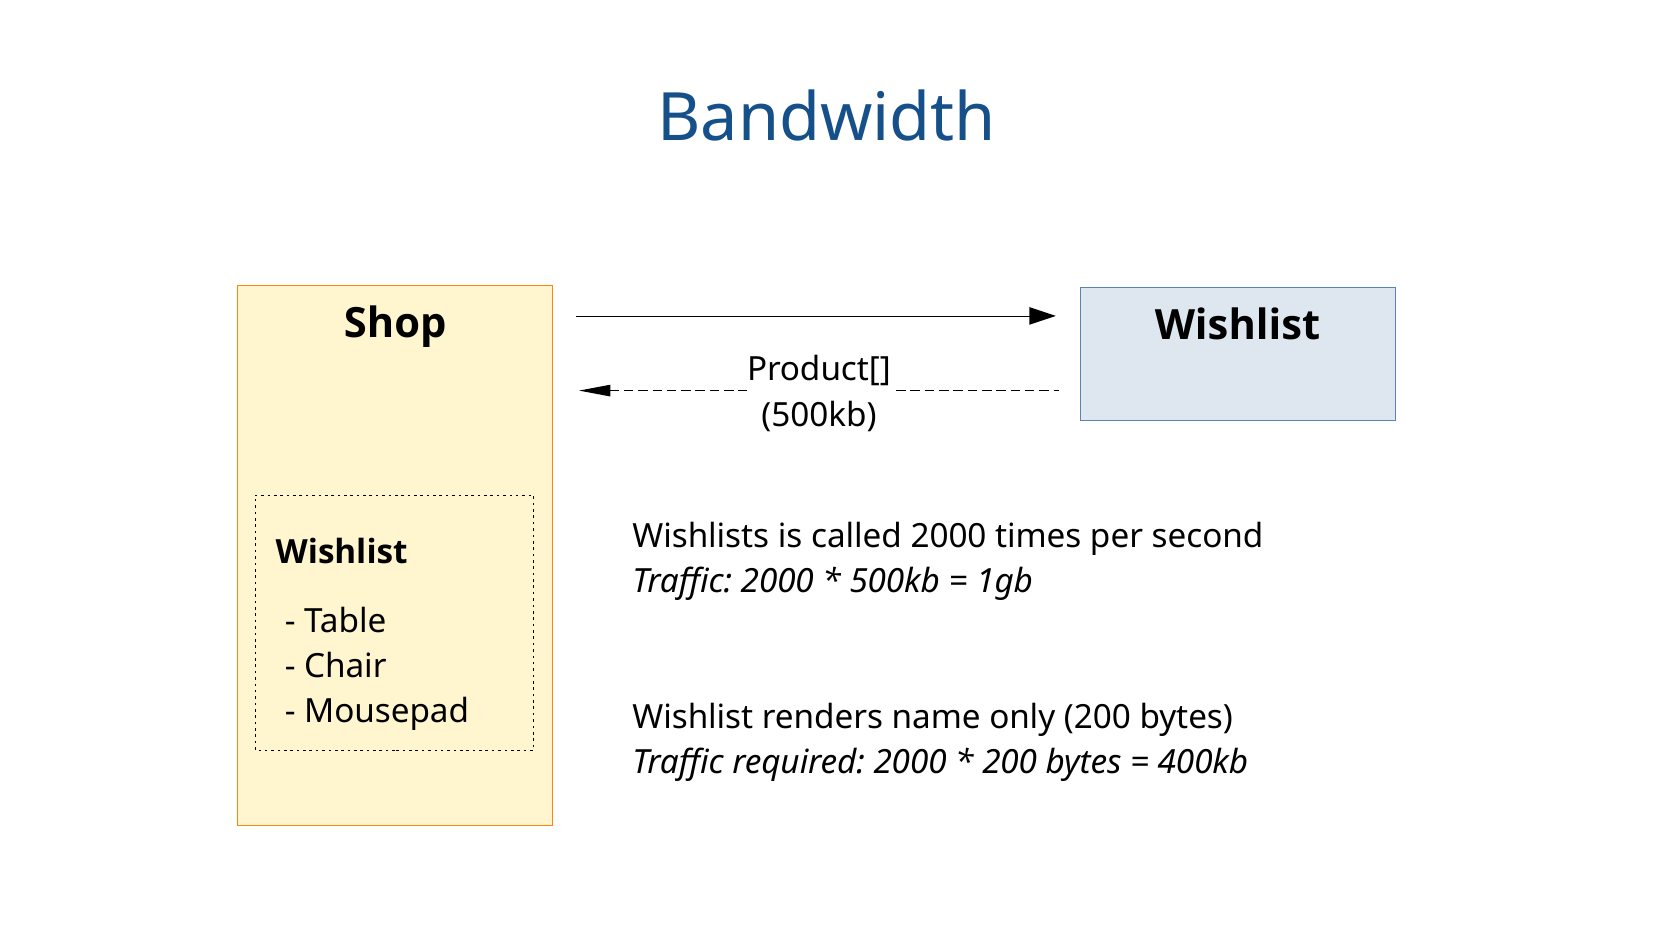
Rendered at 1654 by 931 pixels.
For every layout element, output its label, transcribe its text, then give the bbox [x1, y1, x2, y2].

text_box Shop [237, 285, 553, 826]
title Bandwidth [82, 36, 1571, 193]
text_box - Table - Chair - Mousepad [270, 589, 511, 741]
text_box Wishlist [260, 520, 501, 581]
text_box Wishlists is called 2000 times per second Traffic: 2000 * 500kb = 1gb Wishlist renders name only (200 bytes) Traffic required: 2000 * 200 bytes = 400kb [617, 504, 1351, 805]
text_box Wishlist [1080, 287, 1396, 421]
